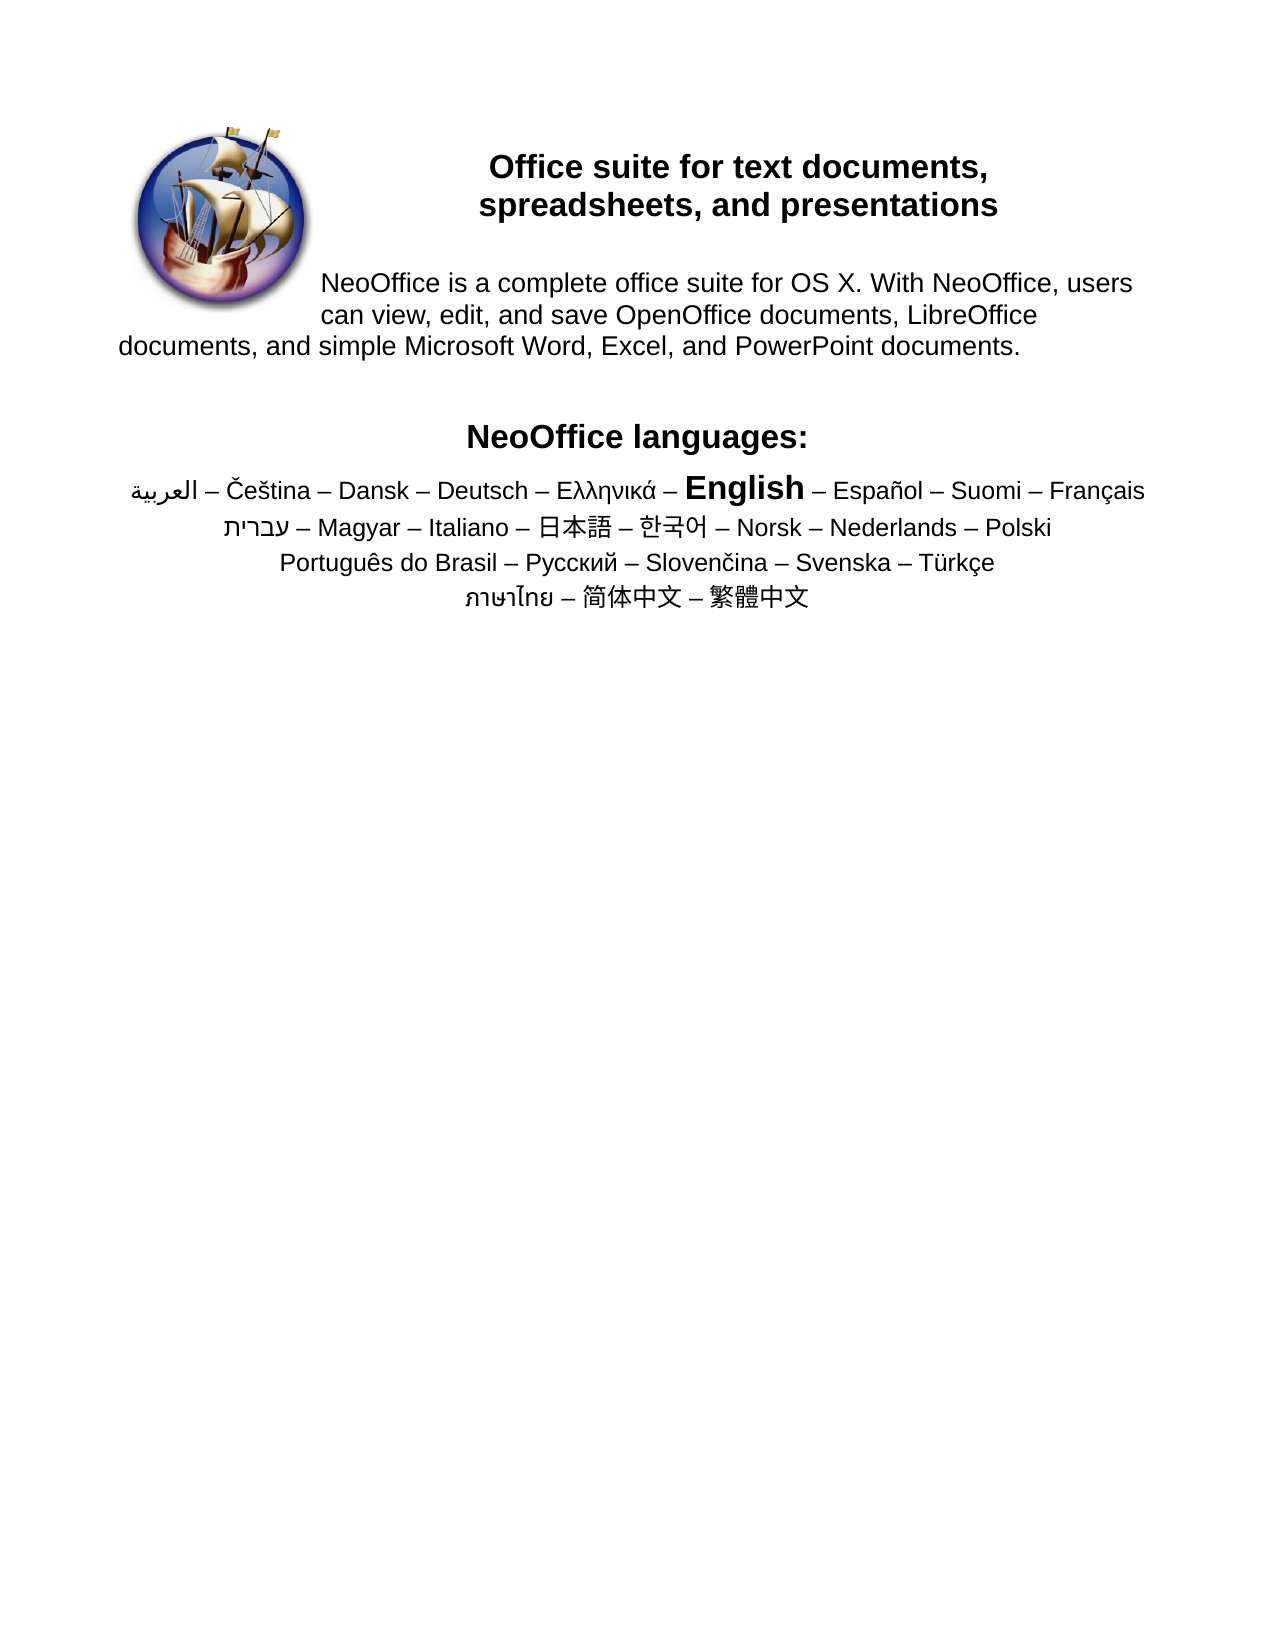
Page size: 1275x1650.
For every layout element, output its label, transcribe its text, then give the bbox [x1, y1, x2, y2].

picture [120, 119, 321, 319]
text spreadsheets, and presentations [321, 185, 1157, 224]
text Português do Brasil – Pусский – Slovenčina – Svenska – Türkçe [118, 548, 1157, 576]
text NeoOffice languages: [118, 417, 1157, 456]
text עברית – Magyar – Italiano – 日本語 – 한국어 – Norsk – Nederlands – Polski [118, 513, 1157, 542]
text العربية – Čeština – Dansk – Deutsch – Ελληνικά – English – Español – Suomi – Français [118, 468, 1157, 507]
text ภาษาไทย – 简体中文 – 繁體中文 [118, 582, 1157, 611]
text Office suite for text documents, [118, 118, 1157, 185]
text NeoOffice is a complete office suite for OS X. With NeoOffice, users can view, edit, and save OpenOffice documents, LibreOffice documents, and simple Microsoft Word, Excel, and PowerPoint documents. [118, 267, 1157, 361]
